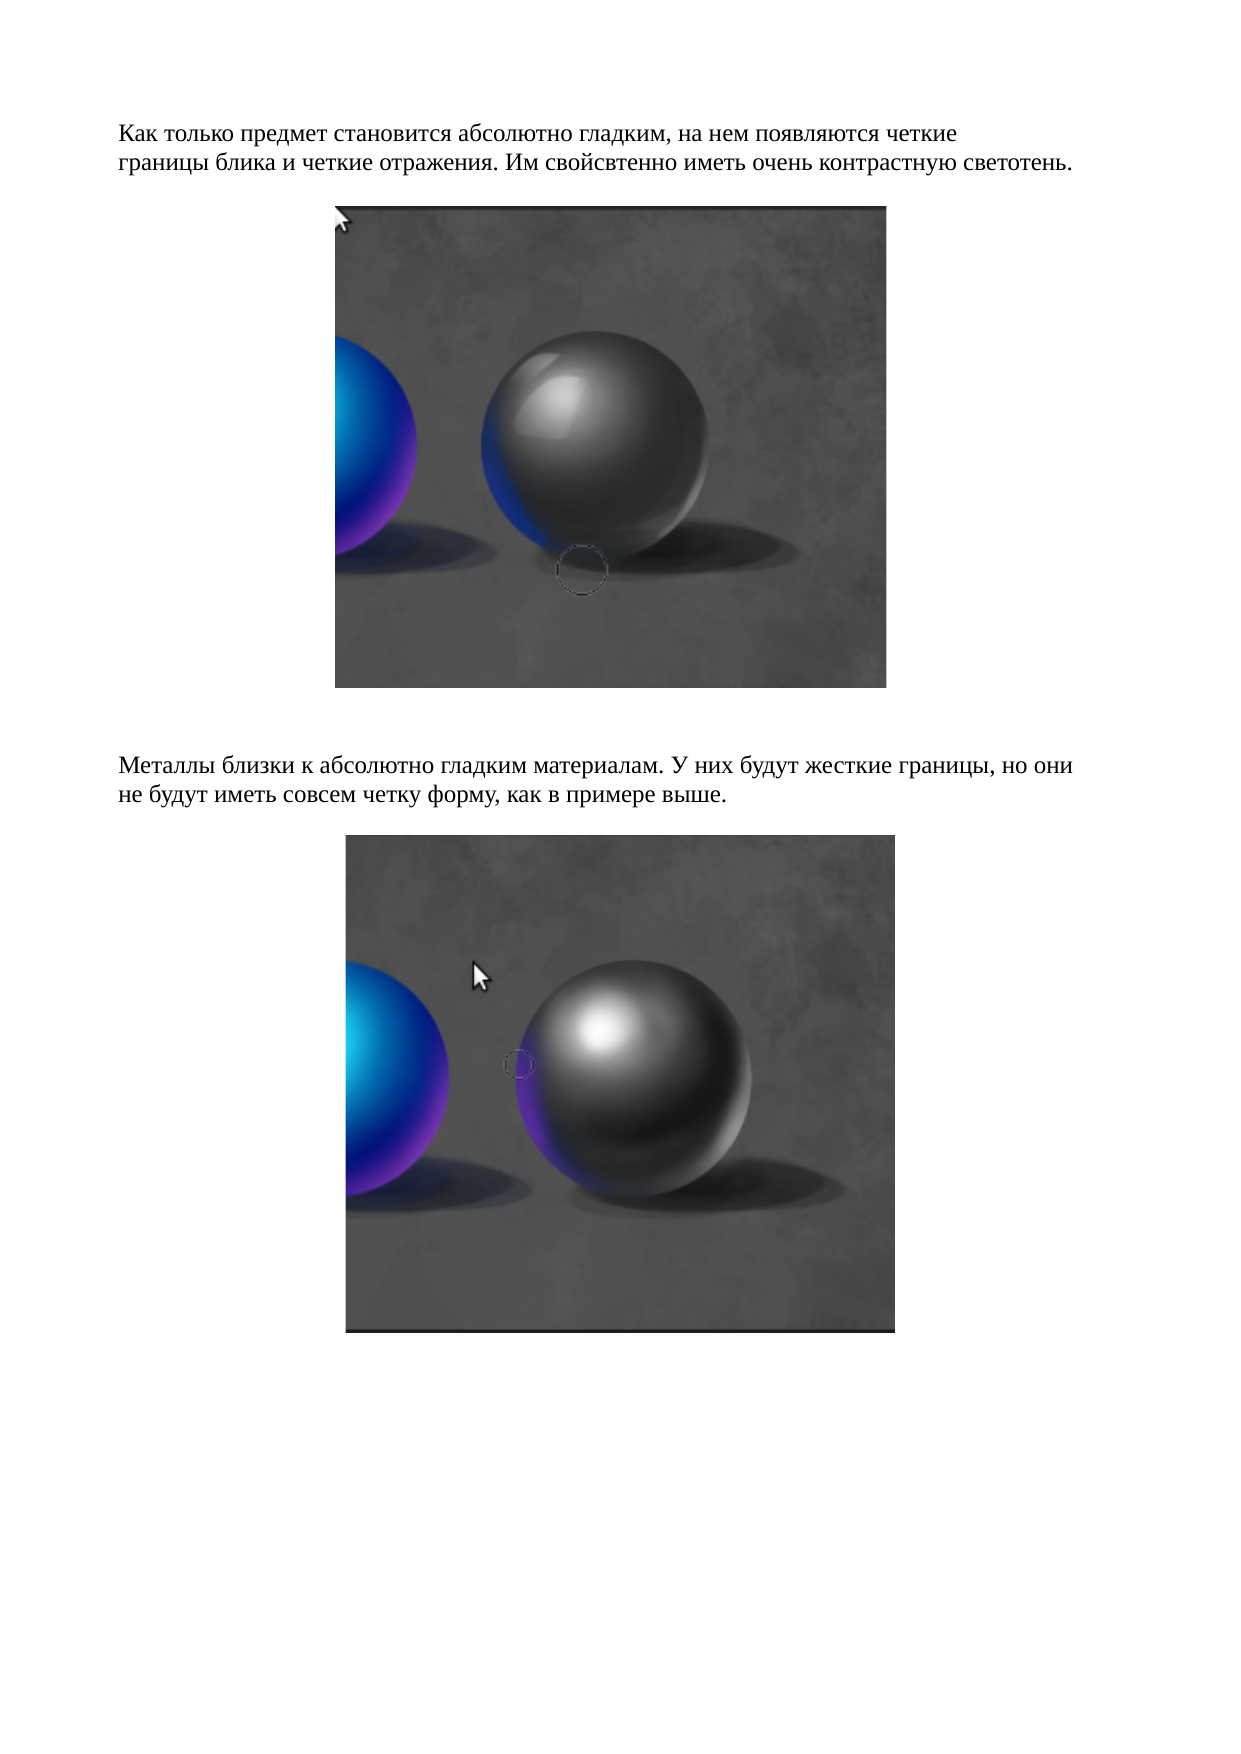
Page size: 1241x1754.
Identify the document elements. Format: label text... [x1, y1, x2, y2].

text Металлы близки к абсолютно гладким материалам. У них будут жесткие границы, но они [118, 751, 1122, 779]
picture [345, 1009, 362, 1075]
text границы блика и четкие отражения. Им свойсвтенно иметь очень контрастную светотень. [118, 147, 1122, 176]
picture [335, 206, 887, 688]
text не будут иметь совсем четку форму, как в примере выше. [118, 779, 1122, 808]
text Как только предмет становится абсолютно гладким, на нем появляются четкие [118, 118, 1122, 147]
picture [345, 835, 895, 1333]
